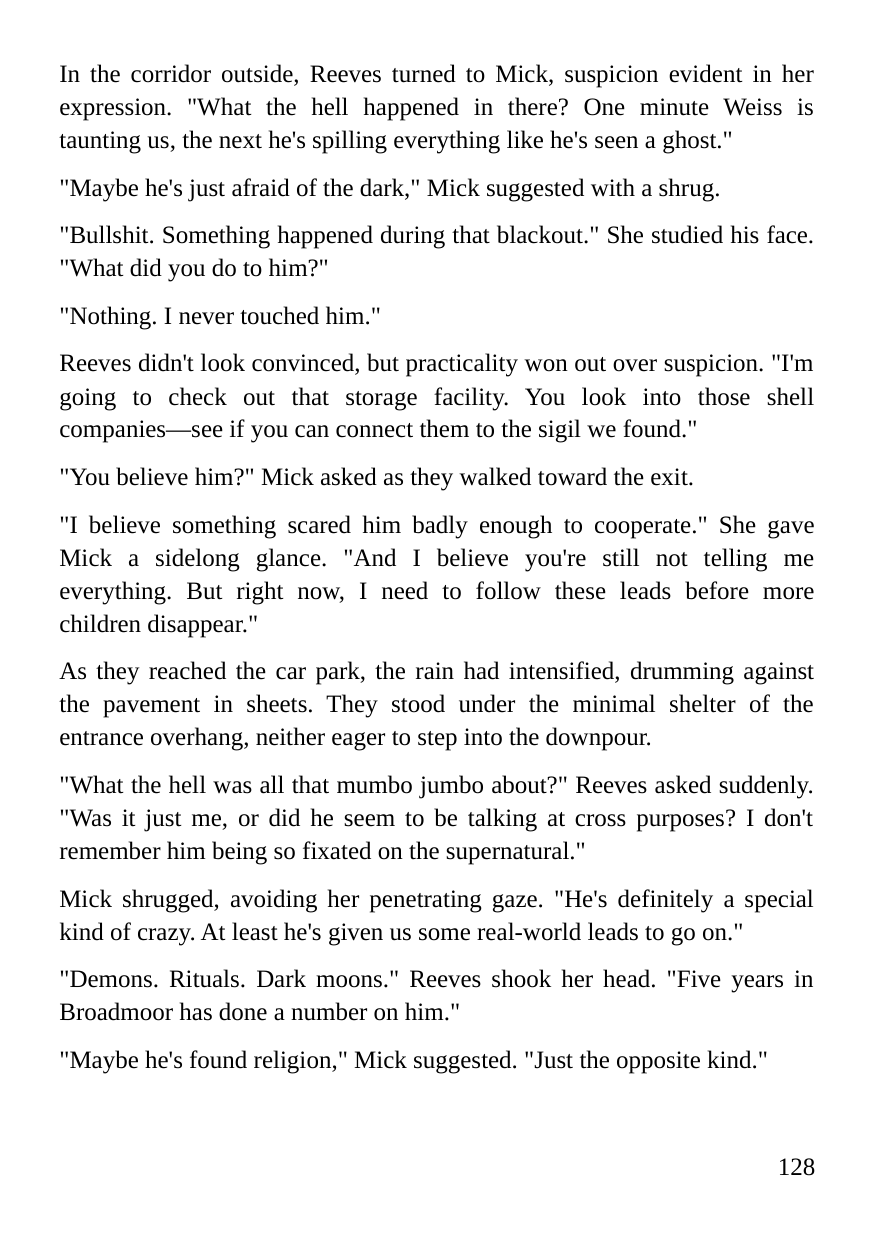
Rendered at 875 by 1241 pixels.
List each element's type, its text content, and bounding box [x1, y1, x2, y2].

text "I believe something scared him badly enough to cooperate." She gave Mick a sidelong glance. "And I believe you're still not telling me everything. But right now, I need to follow these leads before more children disappear." [59, 510, 815, 638]
text "Bullshit. Something happened during that blackout." She studied his face. "What did you do to him?" [59, 220, 815, 282]
text Reeves didn't look convinced, but practicality won out over suspicion. "I'm going to check out that storage facility. You look into those shell companies—see if you can connect them to the sigil we found." [59, 348, 815, 443]
text "Maybe he's just afraid of the dark," Mick suggested with a shrug. [59, 173, 815, 201]
text "What the hell was all that mumbo jumbo about?" Reeves asked suddenly. "Was it just me, or did he seem to be talking at cross purposes? I don't remember him being so fixated on the supernatural." [59, 770, 815, 865]
text "Maybe he's found religion," Mick suggested. "Just the opposite kind." [59, 1045, 815, 1074]
text Mick shrugged, avoiding her penetrating gaze. "He's definitely a special kind of crazy. At least he's given us some real-world leads to go on." [59, 884, 815, 946]
text "Nothing. I never touched him." [59, 301, 815, 330]
text As they reached the car park, the rain had intensified, drumming against the pavement in sheets. They stood under the minimal shelter of the entrance overhang, neither eager to step into the downpour. [59, 656, 815, 751]
text In the corridor outside, Reeves turned to Mick, suspicion evident in her expression. "What the hell happened in there? One minute Weiss is taunting us, the next he's spilling everything like he's seen a ghost." [59, 59, 815, 154]
text "Demons. Rituals. Dark moons." Reeves shook her head. "Five years in Broadmoor has done a number on him." [59, 964, 815, 1026]
text "You believe him?" Mick asked as they walked toward the exit. [59, 462, 815, 491]
